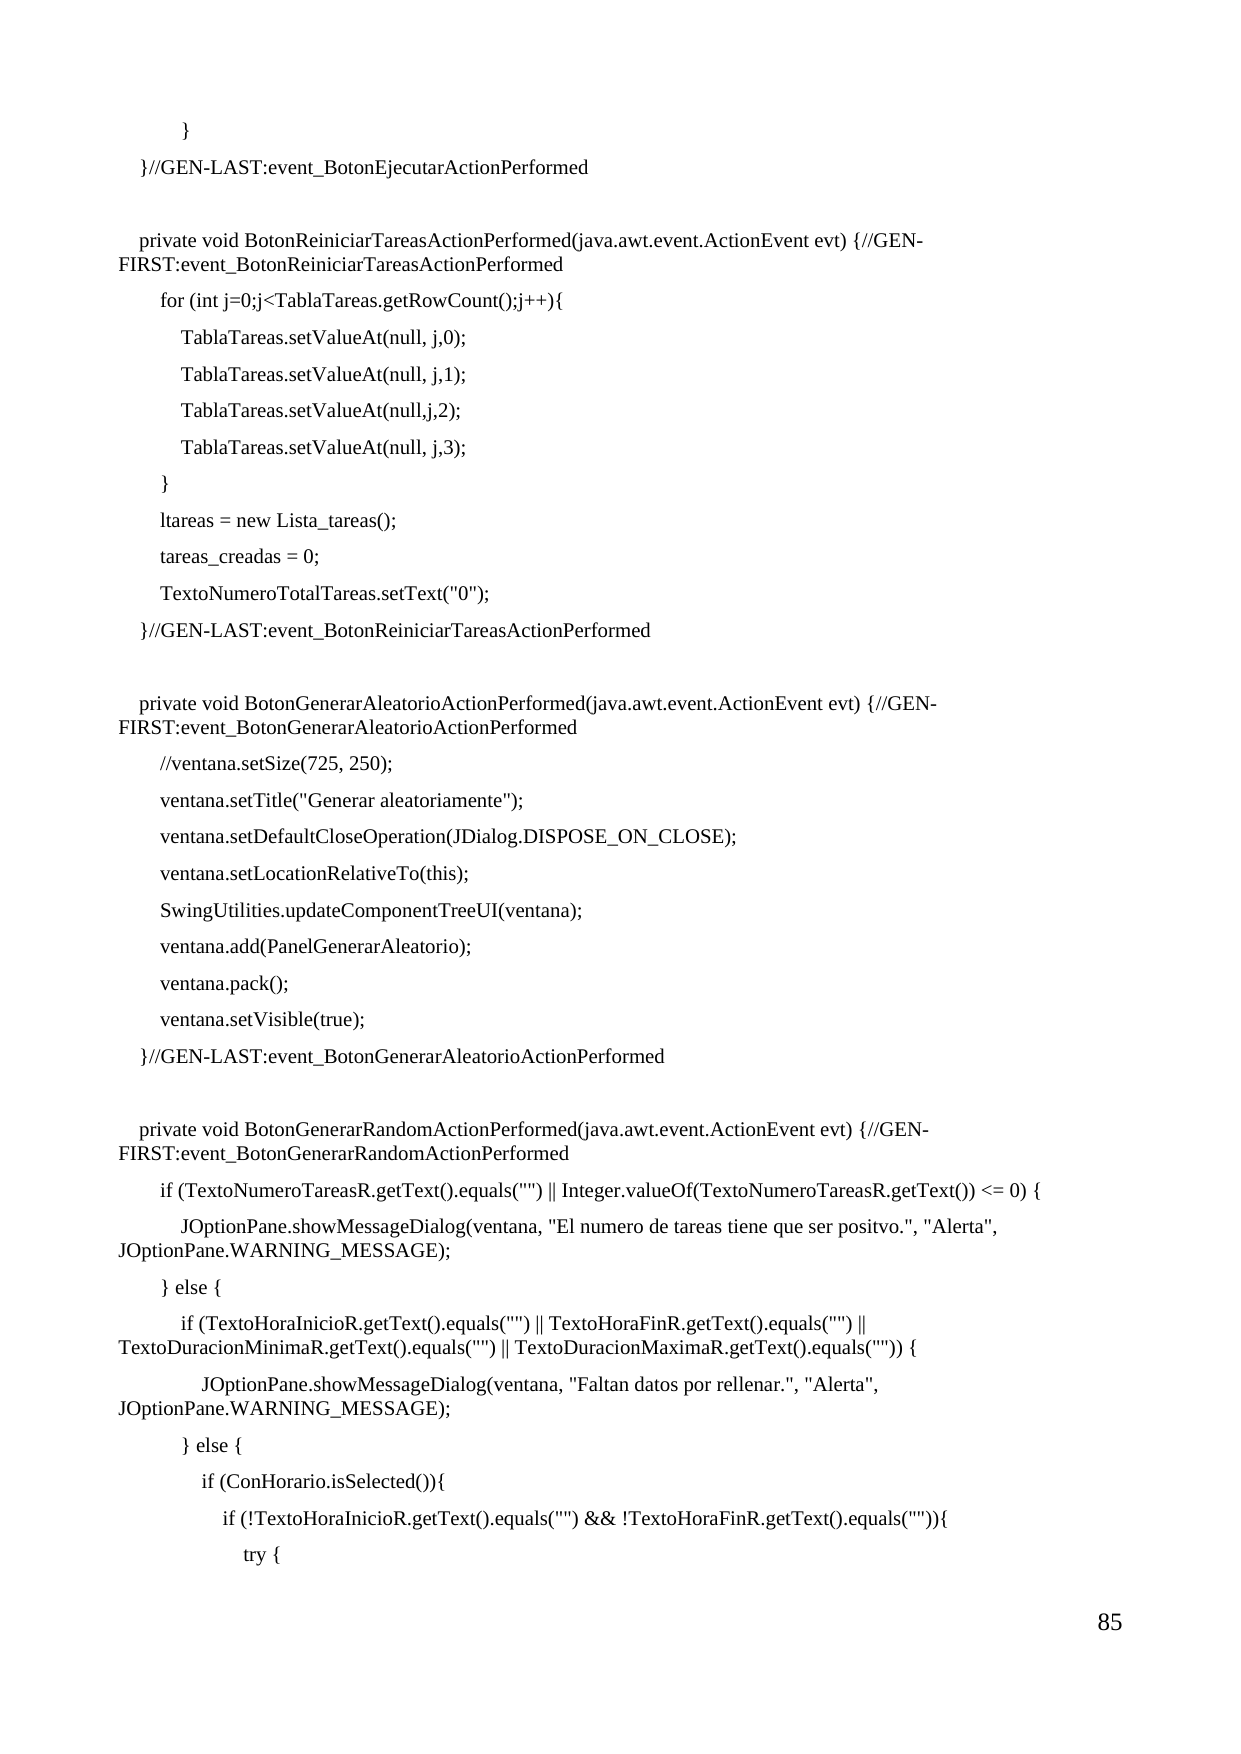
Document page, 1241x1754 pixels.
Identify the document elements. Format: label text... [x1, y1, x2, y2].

text SwingUtilities.updateComponentTreeUI(ventana); [118, 897, 1122, 922]
text ventana.setVisible(true); [118, 1007, 1122, 1031]
text if (TextoHoraInicioR.getText().equals("") || TextoHoraFinR.getText().equals("") || TextoDuracionMinimaR.getText().equals("") || TextoDuracionMaximaR.getText().equals("")) { [118, 1311, 1122, 1359]
text ventana.setTitle("Generar aleatoriamente"); [118, 788, 1122, 812]
text } else { [118, 1275, 1122, 1299]
text TablaTareas.setValueAt(null, j,1); [118, 362, 1122, 386]
text ventana.pack(); [118, 971, 1122, 995]
text ventana.setDefaultCloseOperation(JDialog.DISPOSE_ON_CLOSE); [118, 824, 1122, 848]
text TablaTareas.setValueAt(null,j,2); [118, 398, 1122, 422]
text private void BotonReiniciarTareasActionPerformed(java.awt.event.ActionEvent evt) {//GEN-FIRST:event_BotonReiniciarTareasActionPerformed [118, 228, 1122, 276]
text TablaTareas.setValueAt(null, j,0); [118, 325, 1122, 349]
text if (ConHorario.isSelected()){ [118, 1469, 1122, 1493]
text } else { [118, 1432, 1122, 1457]
text ventana.setLocationRelativeTo(this); [118, 861, 1122, 885]
text try { [118, 1542, 1122, 1566]
text TextoNumeroTotalTareas.setText("0"); [118, 581, 1122, 605]
text ventana.add(PanelGenerarAleatorio); [118, 934, 1122, 958]
text JOptionPane.showMessageDialog(ventana, "Faltan datos por rellenar.", "Alerta", JOptionPane.WARNING_MESSAGE); [118, 1372, 1122, 1420]
text if (TextoNumeroTareasR.getText().equals("") || Integer.valueOf(TextoNumeroTareasR.getText()) <= 0) { [118, 1177, 1122, 1202]
text tareas_creadas = 0; [118, 544, 1122, 568]
text if (!TextoHoraInicioR.getText().equals("") && !TextoHoraFinR.getText().equals("")){ [118, 1506, 1122, 1530]
text //ventana.setSize(725, 250); [118, 751, 1122, 775]
text }//GEN-LAST:event_BotonEjecutarActionPerformed [118, 155, 1122, 179]
text }//GEN-LAST:event_BotonGenerarAleatorioActionPerformed [118, 1044, 1122, 1068]
text TablaTareas.setValueAt(null, j,3); [118, 435, 1122, 459]
text JOptionPane.showMessageDialog(ventana, "El numero de tareas tiene que ser positvo.", "Alerta", JOptionPane.WARNING_MESSAGE); [118, 1214, 1122, 1262]
text } [118, 118, 1122, 142]
text ltareas = new Lista_tareas(); [118, 508, 1122, 532]
text for (int j=0;j<TablaTareas.getRowCount();j++){ [118, 288, 1122, 312]
text } [118, 471, 1122, 495]
text private void BotonGenerarAleatorioActionPerformed(java.awt.event.ActionEvent evt) {//GEN-FIRST:event_BotonGenerarAleatorioActionPerformed [118, 691, 1122, 739]
text private void BotonGenerarRandomActionPerformed(java.awt.event.ActionEvent evt) {//GEN-FIRST:event_BotonGenerarRandomActionPerformed [118, 1117, 1122, 1165]
text }//GEN-LAST:event_BotonReiniciarTareasActionPerformed [118, 617, 1122, 642]
